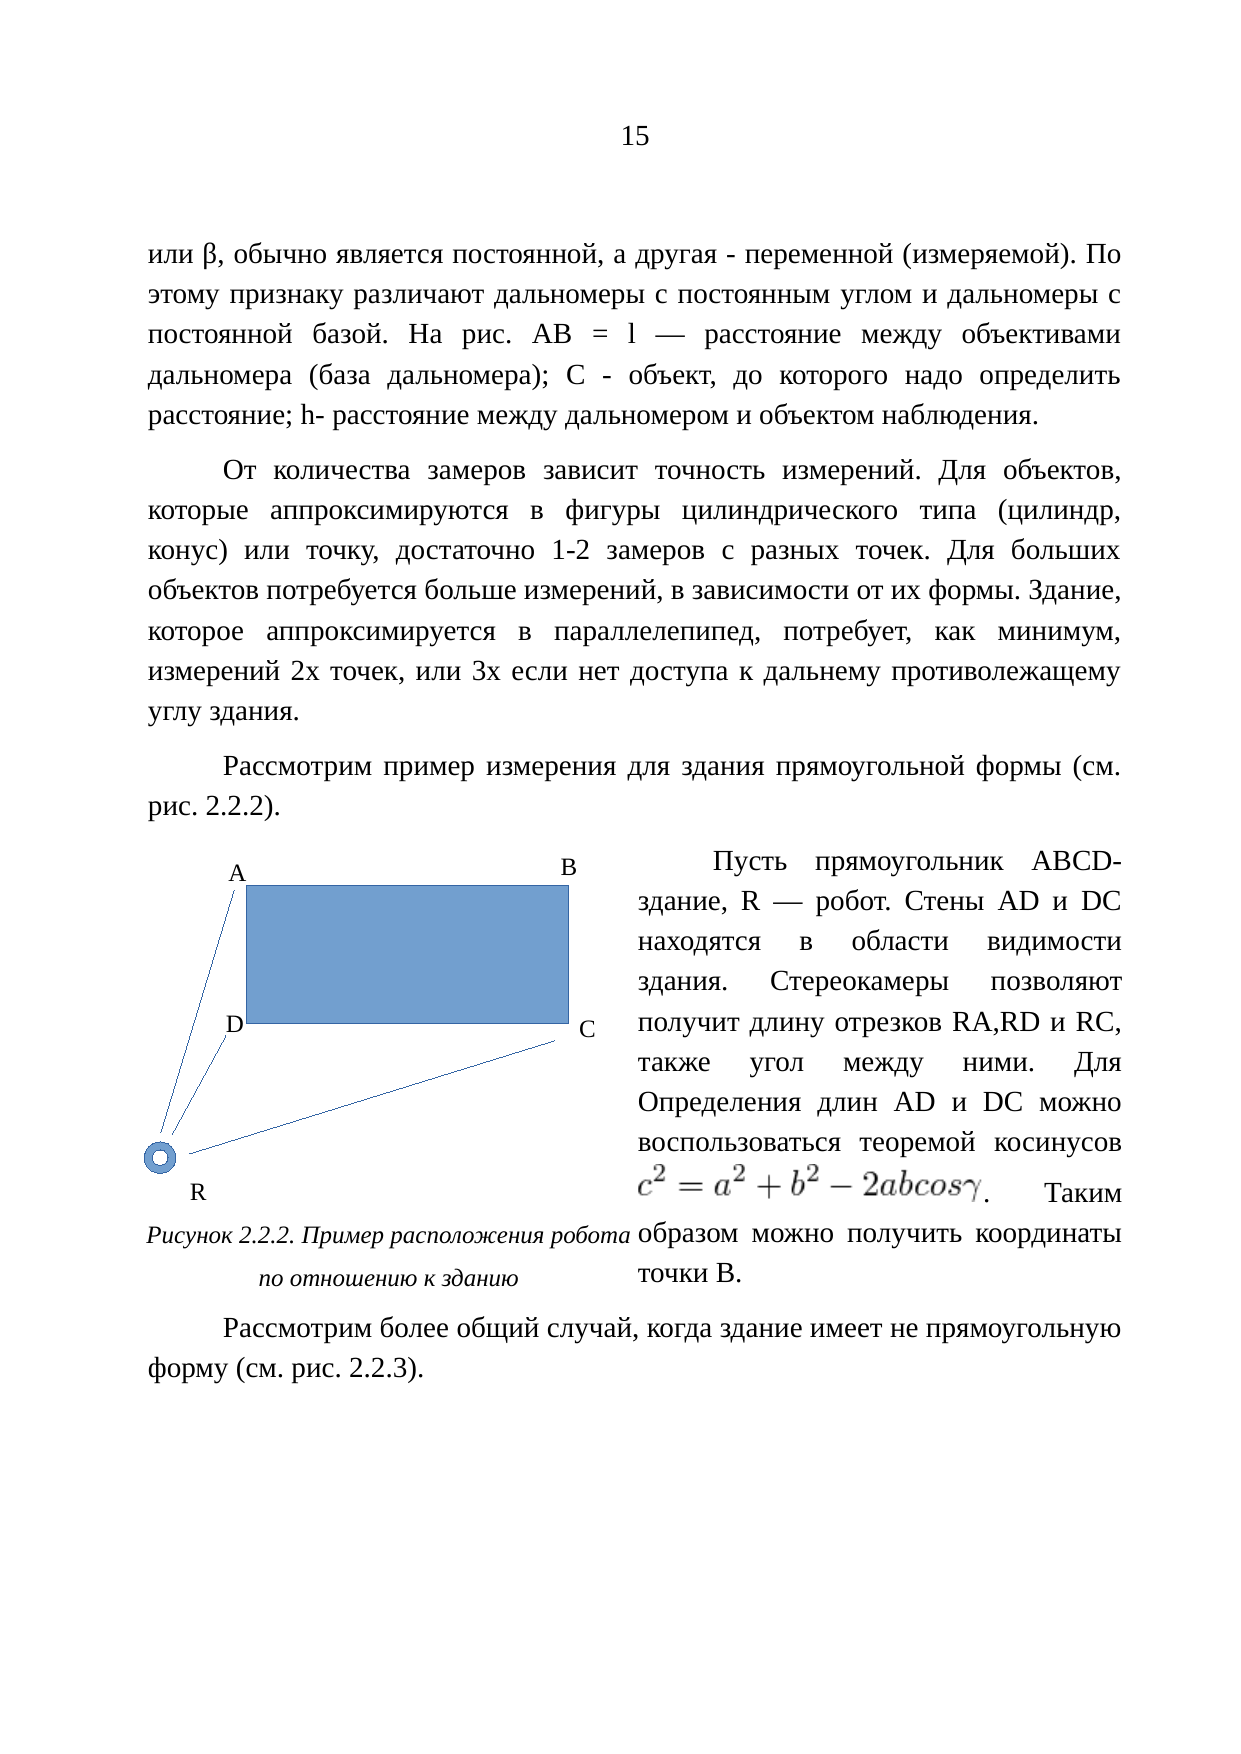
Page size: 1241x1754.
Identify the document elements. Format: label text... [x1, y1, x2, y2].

text Пусть прямоугольник ABCD- здание, R — робот. Стены AD и DC находятся в области видимости здания. Стереокамеры позволяют получит длину отрезков RA,RD и RC, также угол между ними. Для Определения длин AD и DC можно воспользоваться теоремой косинусов. Таким образом можно получить координаты точки B. [142, 843, 1122, 1289]
text или β, обычно является постоянной, а другая - переменной (измеряемой). По этому признаку различают дальномеры с постоянным углом и дальномеры с постоянной базой. На рис. АВ = l — расстояние между объективами дальномера (база дальномера); C - объект, до которого надо определить расстояние; h- расстояние между дальномером и объектом наблюдения. [148, 236, 1122, 431]
text От количества замеров зависит точность измерений. Для объектов, которые аппроксимируются в фигуры цилиндрического типа (цилиндр, конус) или точку, достаточно 1-2 замеров с разных точек. Для больших объектов потребуется больше измерений, в зависимости от их формы. Здание, которое аппроксимируется в параллелепипед, потребует, как минимум, измерений 2х точек, или 3х если нет доступа к дальнему противолежащему углу здания. [148, 452, 1122, 727]
text Рассмотрим пример измерения для здания прямоугольной формы (см. рис. 2.2.2). [148, 748, 1122, 822]
text Рассмотрим более общий случай, когда здание имеет не прямоугольную форму (см. рис. 2.2.3). [148, 1310, 1122, 1384]
text Рисунок 2.2.2. Пример расположения робота по отношению к зданию [142, 865, 638, 1292]
picture [638, 1164, 983, 1202]
